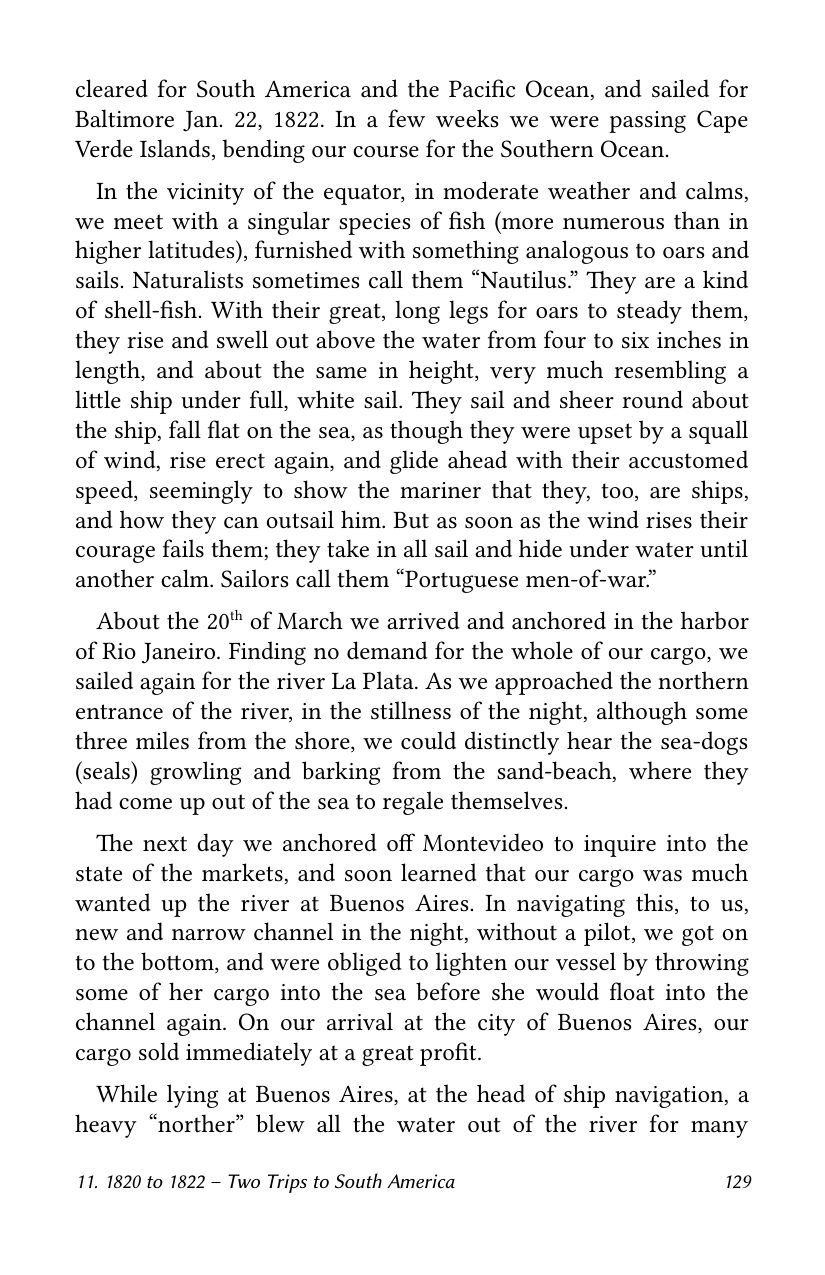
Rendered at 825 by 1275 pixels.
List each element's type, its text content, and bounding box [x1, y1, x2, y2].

text In the vicinity of the equator, in moderate weather and calms, we meet with a singular species of fish (more numerous than in higher latitudes), furnished with something analogous to oars and sails. Naturalists sometimes call them “Nautilus.” They are a kind of shell-fish. With their great, long legs for oars to steady them, they rise and swell out above the water from four to six inches in length, and about the same in height, very much resembling a little ship under full, white sail. They sail and sheer round about the ship, fall flat on the sea, as though they were upset by a squall of wind, rise erect again, and glide ahead with their accustomed speed, seemingly to show the mariner that they, too, are ships, and how they can outsail him. But as soon as the wind rises their courage fails them; they take in all sail and hide under water until another calm. Sailors call them “Portuguese men-of-war.” [75, 177, 750, 594]
text About the 20th of March we arrived and anchored in the harbor of Rio Janeiro. Finding no demand for the whole of our cargo, we sailed again for the river La Plata. As we approached the northern entrance of the river, in the stillness of the night, although some three miles from the shore, we could distinctly hear the sea-dogs (seals) growling and barking from the sand-beach, where they had come up out of the sea to regale themselves. [75, 607, 750, 815]
text While lying at Buenos Aires, at the head of ship navigation, a heavy “norther” blew all the water out of the river for many [75, 1080, 750, 1138]
text The next day we anchored off Montevideo to inquire into the state of the markets, and soon learned that our cargo was much wanted up the river at Buenos Aires. In navigating this, to us, new and narrow channel in the night, without a pilot, we got on to the bottom, and were obliged to lighten our vessel by throwing some of her cargo into the sea before she would float into the channel again. On our arrival at the city of Buenos Aires, our cargo sold immediately at a great profit. [75, 829, 750, 1067]
text cleared for South America and the Pacific Ocean, and sailed for Baltimore Jan. 22, 1822. In a few weeks we were passing Cape Verde Islands, bending our course for the Southern Ocean. [75, 75, 750, 163]
